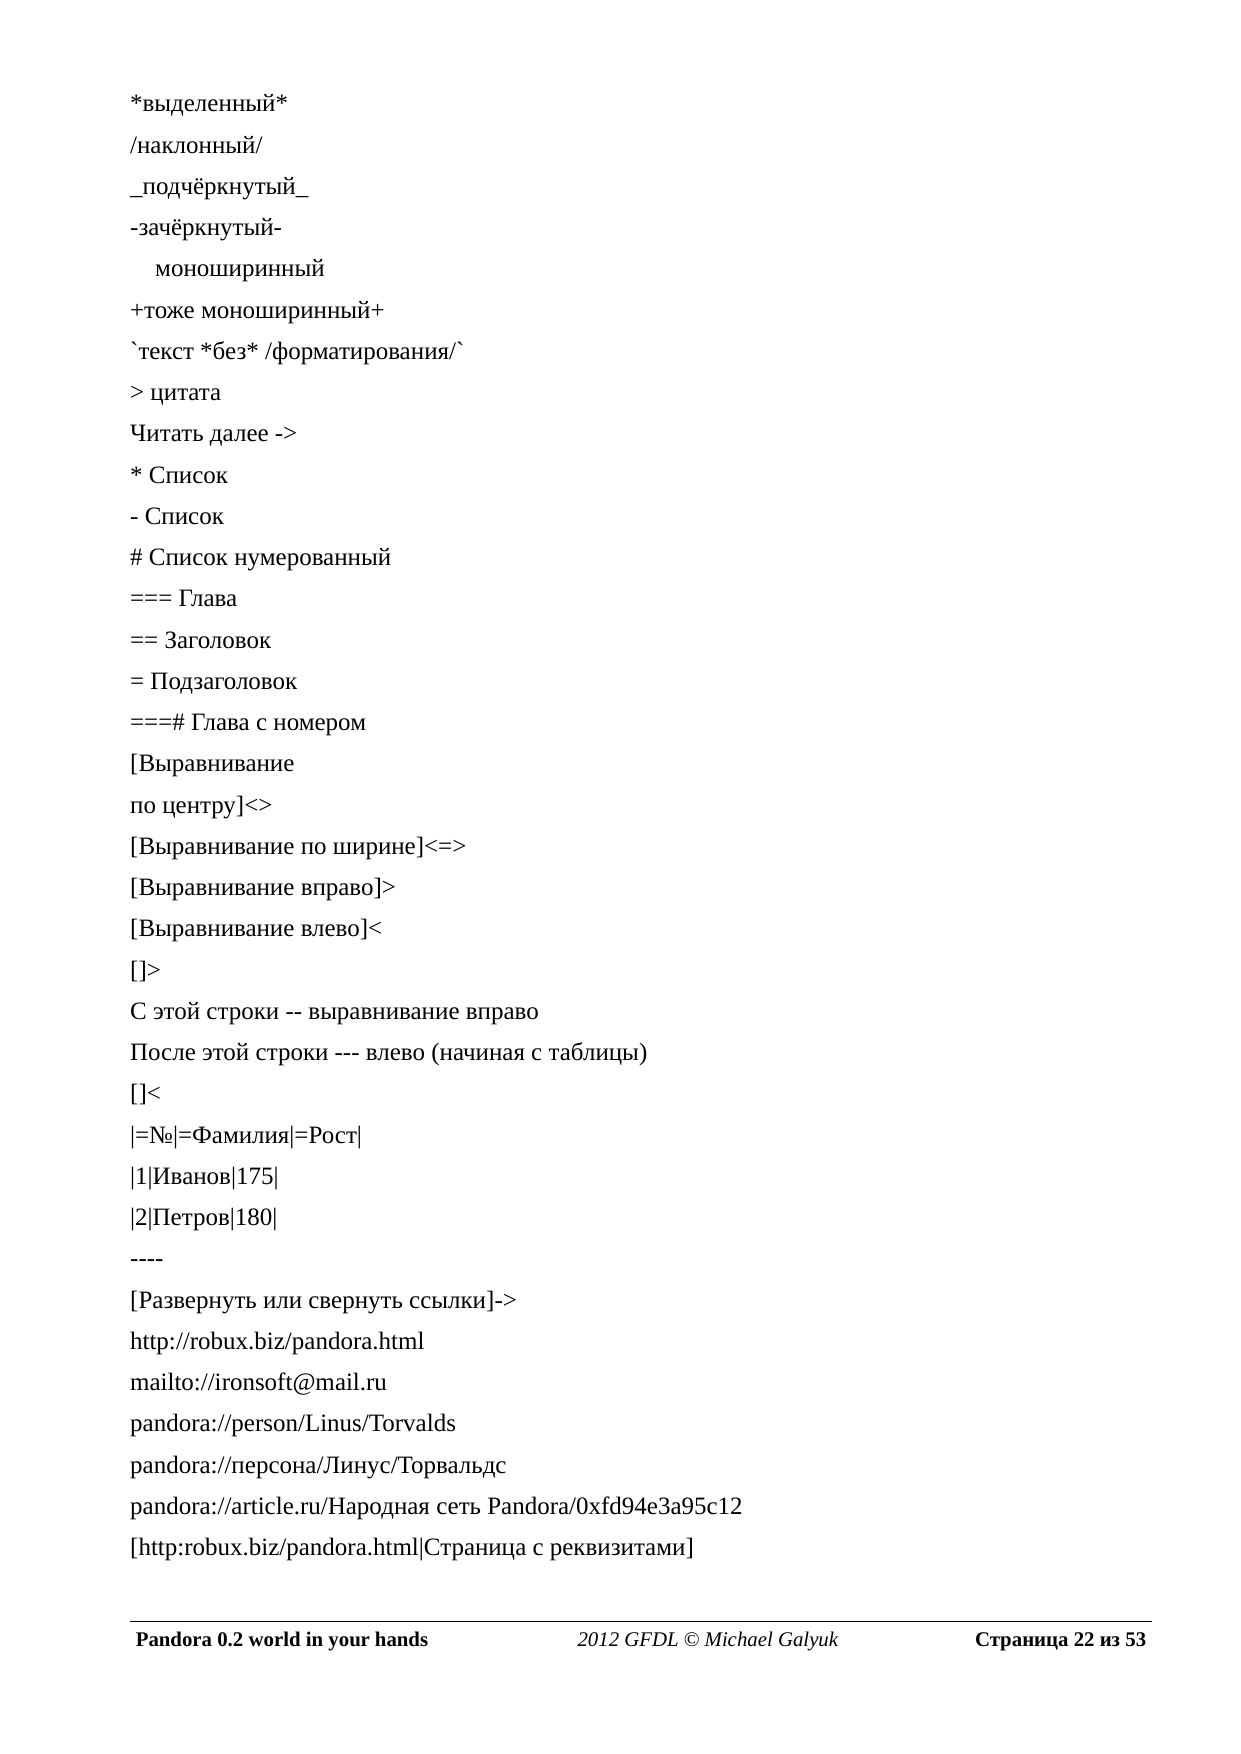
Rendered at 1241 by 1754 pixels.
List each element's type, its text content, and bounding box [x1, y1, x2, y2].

text /наклонный/ [130, 130, 1152, 158]
text = Подзаголовок [130, 666, 1152, 695]
text # Список нумерованный [130, 542, 1152, 571]
text ---- [130, 1243, 1152, 1272]
text http://robux.biz/pandora.html [130, 1326, 1152, 1355]
text [Развернуть или свернуть ссылки]-> [130, 1285, 1152, 1313]
text -зачёркнутый- [130, 212, 1152, 241]
text pandora://person/Linus/Torvalds [130, 1408, 1152, 1437]
text []> [130, 955, 1152, 983]
text +тоже моноширинный+ [130, 295, 1152, 323]
text ===# Глава с номером [130, 707, 1152, 736]
text [Выравнивание по ширине]<=> [130, 831, 1152, 860]
text Читать далее -> [130, 418, 1152, 447]
text > цитата [130, 377, 1152, 406]
text по центру]<> [130, 790, 1152, 818]
text * Список [130, 460, 1152, 488]
text С этой строки -- выравнивание вправо [130, 996, 1152, 1025]
text [Выравнивание [130, 748, 1152, 777]
text - Список [130, 501, 1152, 530]
text |1|Иванов|175| [130, 1161, 1152, 1190]
text моноширинный [130, 253, 1152, 282]
text [http:robux.biz/pandora.html|Страница с реквизитами] [130, 1532, 1152, 1561]
text == Заголовок [130, 625, 1152, 653]
text mailto://ironsoft@mail.ru [130, 1367, 1152, 1396]
text pandora://персона/Линус/Торвальдс [130, 1450, 1152, 1478]
text [Выравнивание вправо]> [130, 872, 1152, 901]
text === Глава [130, 583, 1152, 612]
text |2|Петров|180| [130, 1202, 1152, 1231]
text [Выравнивание влево]< [130, 913, 1152, 942]
text `текст *без* /форматирования/` [130, 336, 1152, 365]
text _подчёркнутый_ [130, 171, 1152, 200]
text []< [130, 1078, 1152, 1107]
text *выделенный* [130, 88, 1152, 117]
text После этой строки --- влево (начиная с таблицы) [130, 1037, 1152, 1066]
text pandora://article.ru/Народная сеть Pandora/0xfd94e3a95c12 [130, 1491, 1152, 1520]
text |=№|=Фамилия|=Рост| [130, 1120, 1152, 1148]
